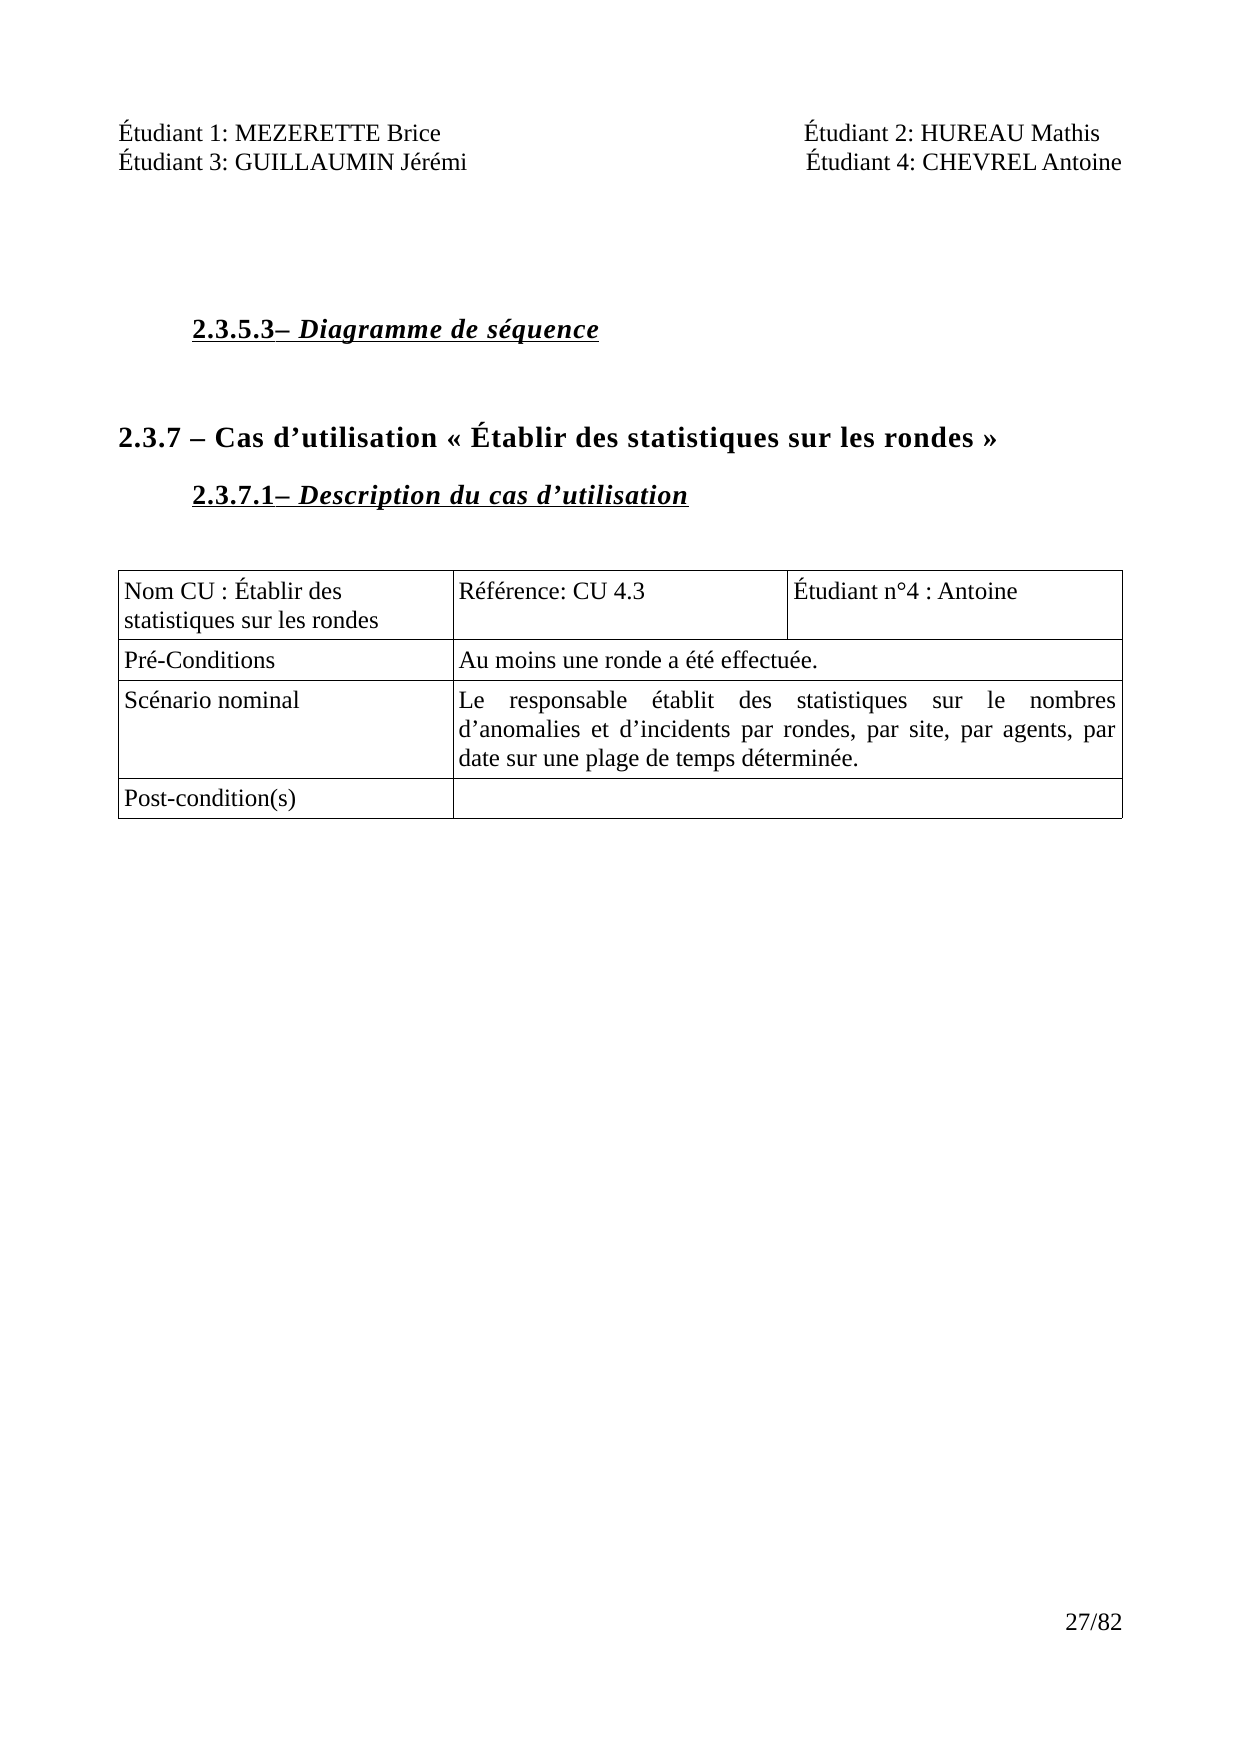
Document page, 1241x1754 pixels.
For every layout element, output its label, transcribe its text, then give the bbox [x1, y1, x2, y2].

subtitle 2.3.7.1– Description du cas d’utilisation [118, 478, 1122, 510]
table_cell Pré-Conditions [119, 640, 453, 680]
subtitle 2.3.5.3– Diagramme de séquence [118, 313, 1122, 345]
table_header Étudiant n°4 : Antoine [788, 571, 1122, 639]
table_cell Le responsable établit des statistiques sur le nombres d’anomalies et d’incidents par rondes, par site, par agents, par date sur une plage de temps déterminée. [454, 681, 1122, 777]
table_cell [454, 779, 1122, 818]
table_cell Scénario nominal [119, 681, 453, 777]
table_cell Au moins une ronde a été effectuée. [454, 640, 1122, 680]
table_header Référence: CU 4.3 [454, 571, 787, 639]
table_cell Post-condition(s) [119, 779, 453, 818]
table_header Nom CU : Établir des statistiques sur les rondes [119, 571, 453, 639]
subtitle 2.3.7 – Cas d’utilisation « Établir des statistiques sur les rondes » [118, 419, 1122, 453]
